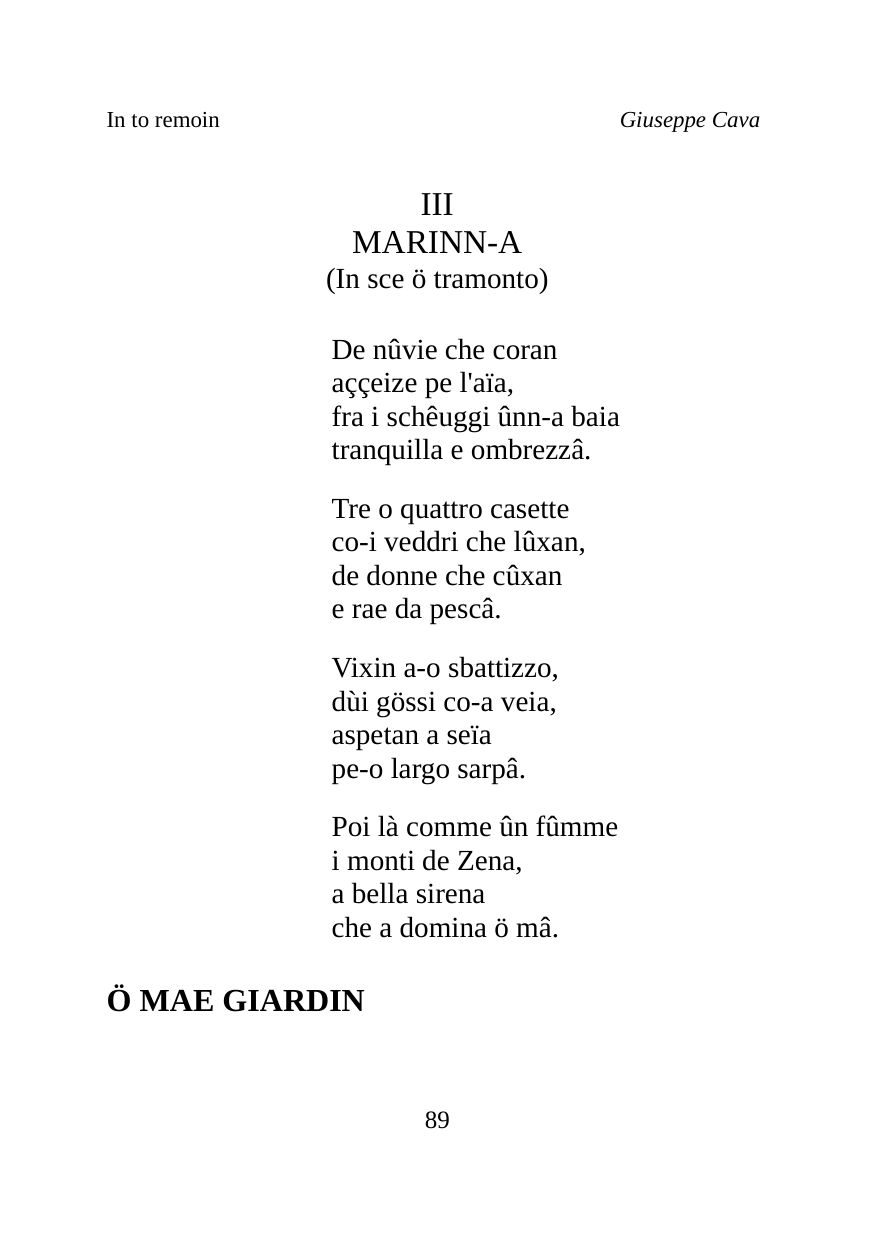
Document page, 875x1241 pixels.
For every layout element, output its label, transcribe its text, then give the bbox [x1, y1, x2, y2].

text De nûvie che coran aççeize pe l'aïa, fra i schêuggi ûnn-a baia tranquilla e ombrezzâ. [331, 332, 768, 466]
text Vixin a-o sbattizzo, dùi gössi co-a veia, aspetan a seïa pe-o largo sarpâ. [331, 650, 768, 784]
text Tre o quattro casette co-i veddri che lûxan, de donne che cûxan e rae da pescâ. [331, 491, 768, 625]
subtitle Ö MAE GIARDIN [106, 981, 768, 1018]
text Poi là comme ûn fûmme i monti de Zena, a bella sirena che a domina ö mâ. [331, 809, 768, 943]
subtitle III MARINN-A (In sce ö tramonto) [106, 184, 768, 294]
